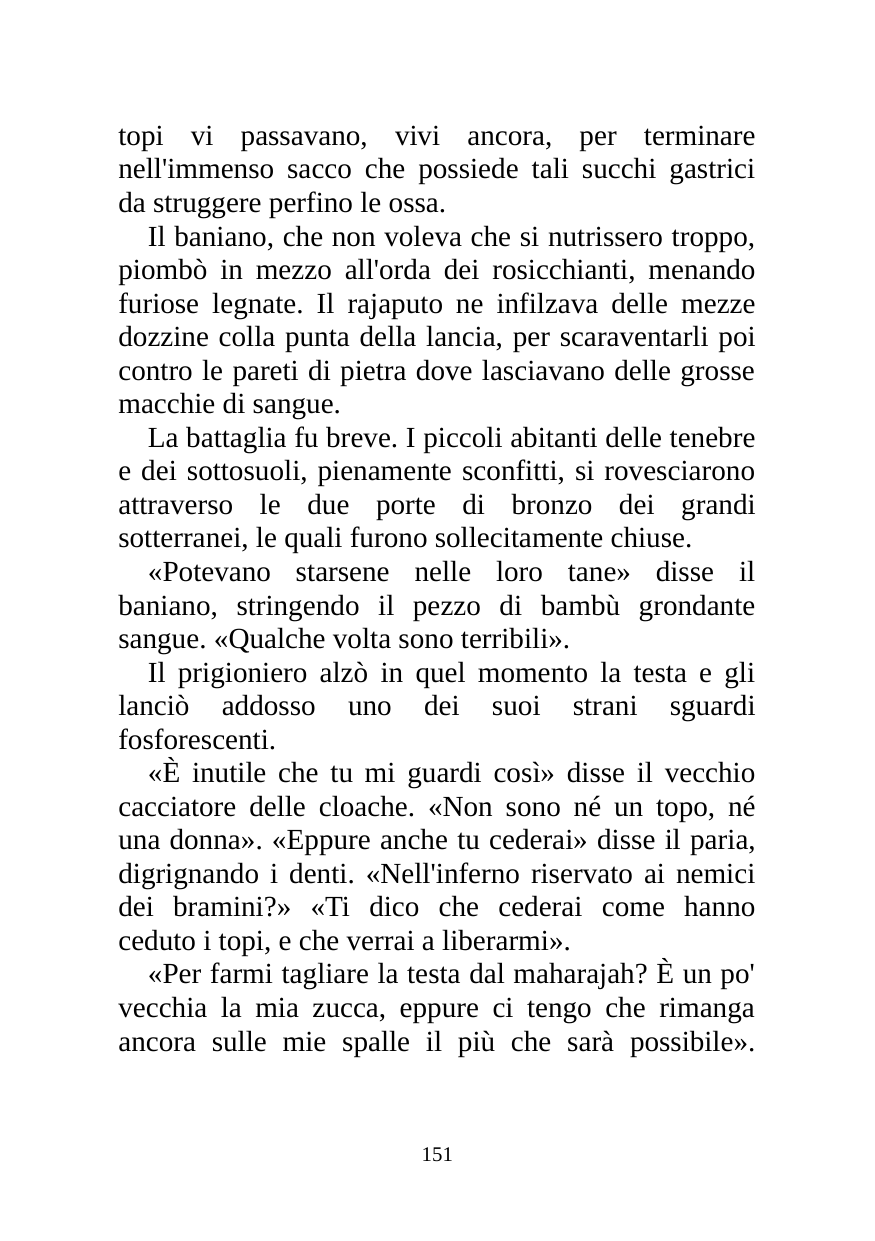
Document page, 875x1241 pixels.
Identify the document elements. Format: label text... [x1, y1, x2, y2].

text topi vi passavano, vivi ancora, per terminare nell'immenso sacco che possiede tali succhi gastrici da struggere perfino le ossa. [118, 118, 756, 219]
text «Per farmi tagliare la testa dal maharajah? È un po' vecchia la mia zucca, eppure ci tengo che rimanga ancora sulle mie spalle il più che sarà possibile». [118, 957, 756, 1057]
text Il prigioniero alzò in quel momento la testa e gli lanciò addosso uno dei suoi strani sguardi fosforescenti. [118, 655, 756, 755]
text «Potevano starsene nelle loro tane» disse il baniano, stringendo il pezzo di bambù grondante sangue. «Qualche volta sono terribili». [118, 554, 756, 655]
text «È inutile che tu mi guardi così» disse il vecchio cacciatore delle cloache. «Non sono né un topo, né una donna». «Eppure anche tu cederai» disse il paria, digrignando i denti. «Nell'inferno riservato ai nemici dei bramini?» «Ti dico che cederai come hanno ceduto i topi, e che verrai a liberarmi». [118, 755, 756, 957]
text La battaglia fu breve. I piccoli abitanti delle tenebre e dei sottosuoli, pienamente sconfitti, si rovesciarono attraverso le due porte di bronzo dei grandi sotterranei, le quali furono sollecitamente chiuse. [118, 420, 756, 554]
text Il baniano, che non voleva che si nutrissero troppo, piombò in mezzo all'orda dei rosicchianti, menando furiose legnate. Il rajaputo ne infilzava delle mezze dozzine colla punta della lancia, per scaraventarli poi contro le pareti di pietra dove lasciavano delle grosse macchie di sangue. [118, 219, 756, 420]
